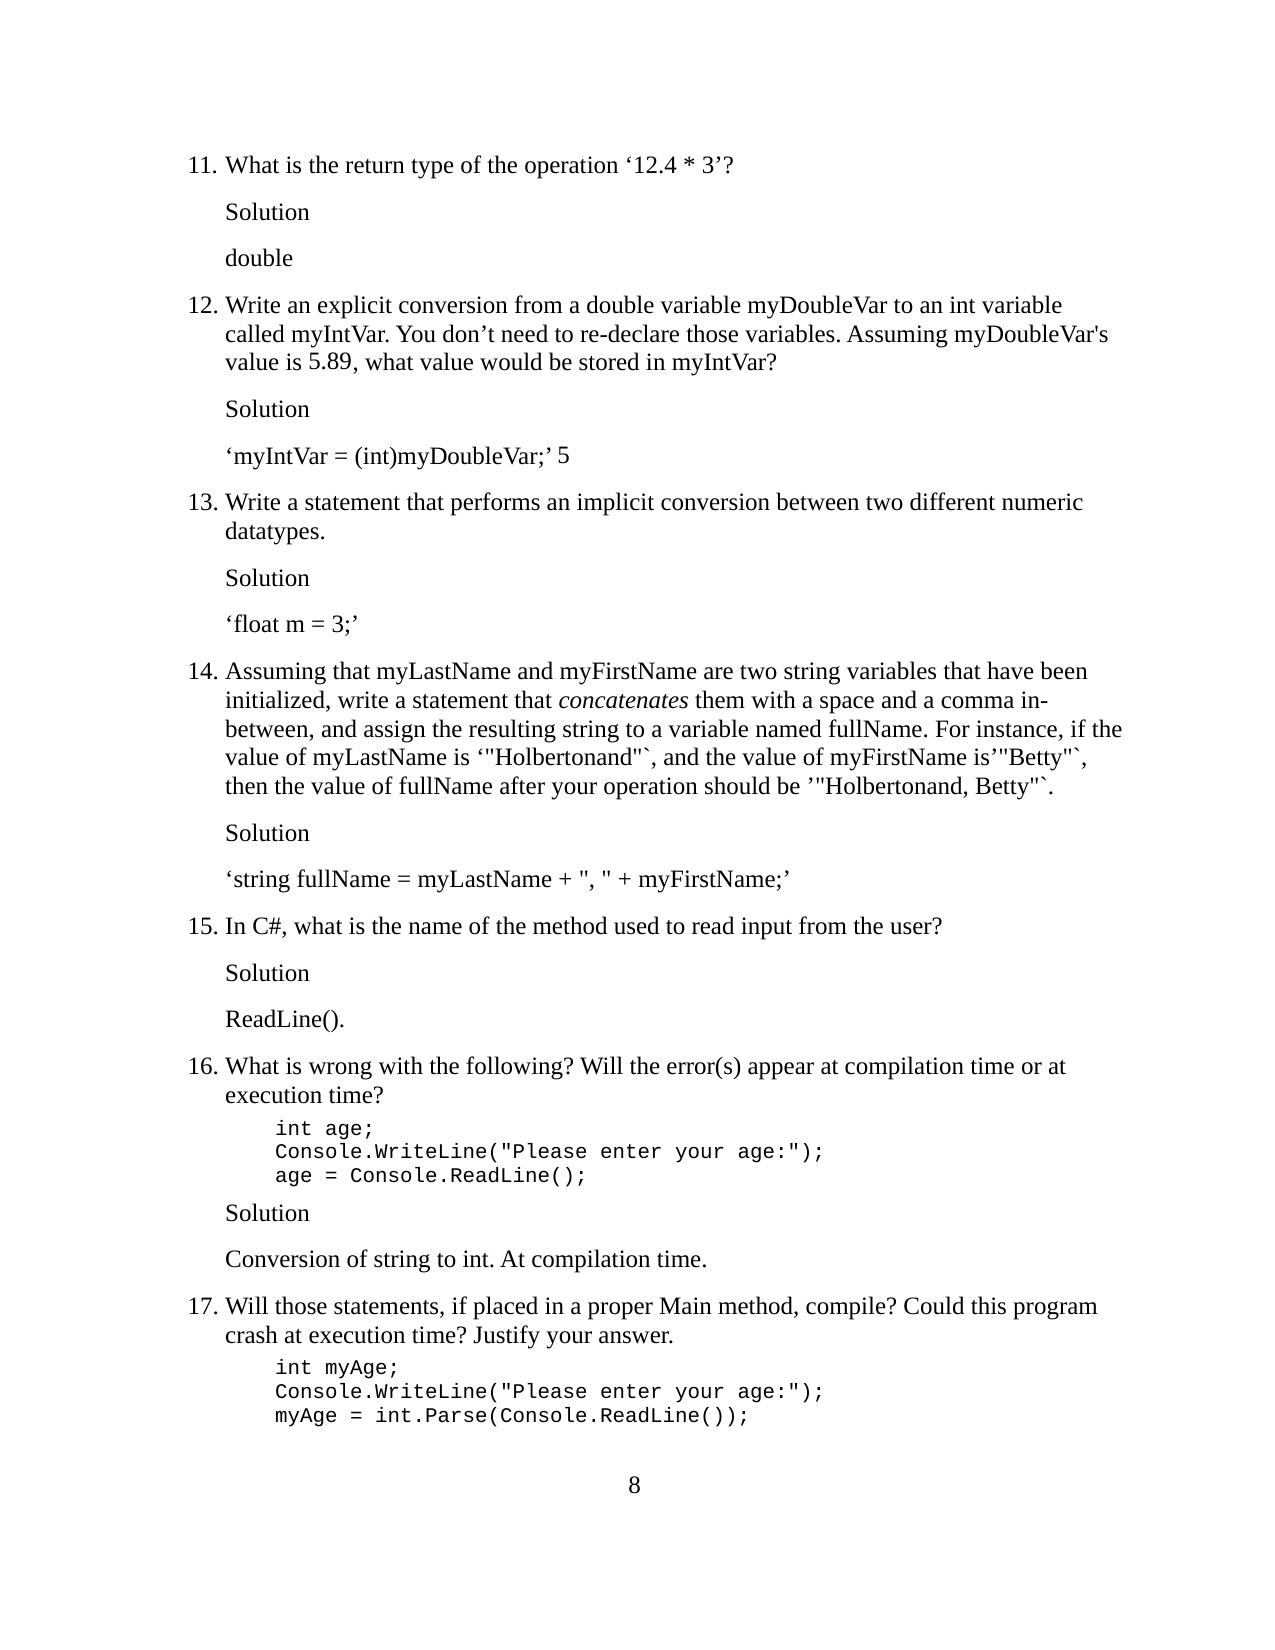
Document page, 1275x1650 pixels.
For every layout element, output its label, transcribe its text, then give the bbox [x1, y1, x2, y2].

list Console.WriteLine("Please enter your age:"); [187, 1141, 1125, 1165]
list Solution [187, 818, 1125, 847]
list Console.WriteLine("Please enter your age:"); [187, 1381, 1125, 1405]
list Write a statement that performs an implicit conversion between two different numeric datatypes. [187, 487, 1125, 545]
list myAge = int.Parse(Console.ReadLine()); [187, 1405, 1125, 1428]
list Solution [187, 1198, 1125, 1226]
list ‘myIntVar = (int)myDoubleVar;’ [187, 441, 1125, 469]
list Assuming that myLastName and myFirstName are two string variables that have been initialized, write a statement that concatenates them with a space and a comma in-between, and assign the resulting string to a variable named fullName. For instance, if the value of myLastName is ‘"Holbertonand"`, and the value of myFirstName is’"Betty"`, then the value of fullName after your operation should be ’"Holbertonand, Betty"`. [187, 656, 1125, 800]
list What is the return type of the operation ‘12.4 * 3’? [187, 150, 1125, 179]
list int myAge; [187, 1357, 1125, 1381]
list ‘float m = 3;’ [187, 609, 1125, 638]
list Solution [187, 563, 1125, 592]
list Conversion of string to int. At compilation time. [187, 1244, 1125, 1273]
list Write an explicit conversion from a double variable myDoubleVar to an int variable called myIntVar. You don’t need to re-declare those variables. Assuming myDoubleVar's value is , what value would be stored in myIntVar? [187, 290, 1125, 376]
list age = Console.ReadLine(); [187, 1165, 1125, 1189]
list Solution [187, 394, 1125, 423]
list In C#, what is the name of the method used to read input from the user? [187, 911, 1125, 940]
list Will those statements, if placed in a proper Main method, compile? Could this program crash at execution time? Justify your answer. [187, 1291, 1125, 1348]
list Solution [187, 197, 1125, 225]
list Solution [187, 958, 1125, 987]
list ‘string fullName = myLastName + ", " + myFirstName;’ [187, 864, 1125, 893]
list int age; [187, 1118, 1125, 1141]
list double [187, 243, 1125, 272]
list ReadLine(). [187, 1004, 1125, 1033]
list What is wrong with the following? Will the error(s) appear at compilation time or at execution time? [187, 1051, 1125, 1109]
